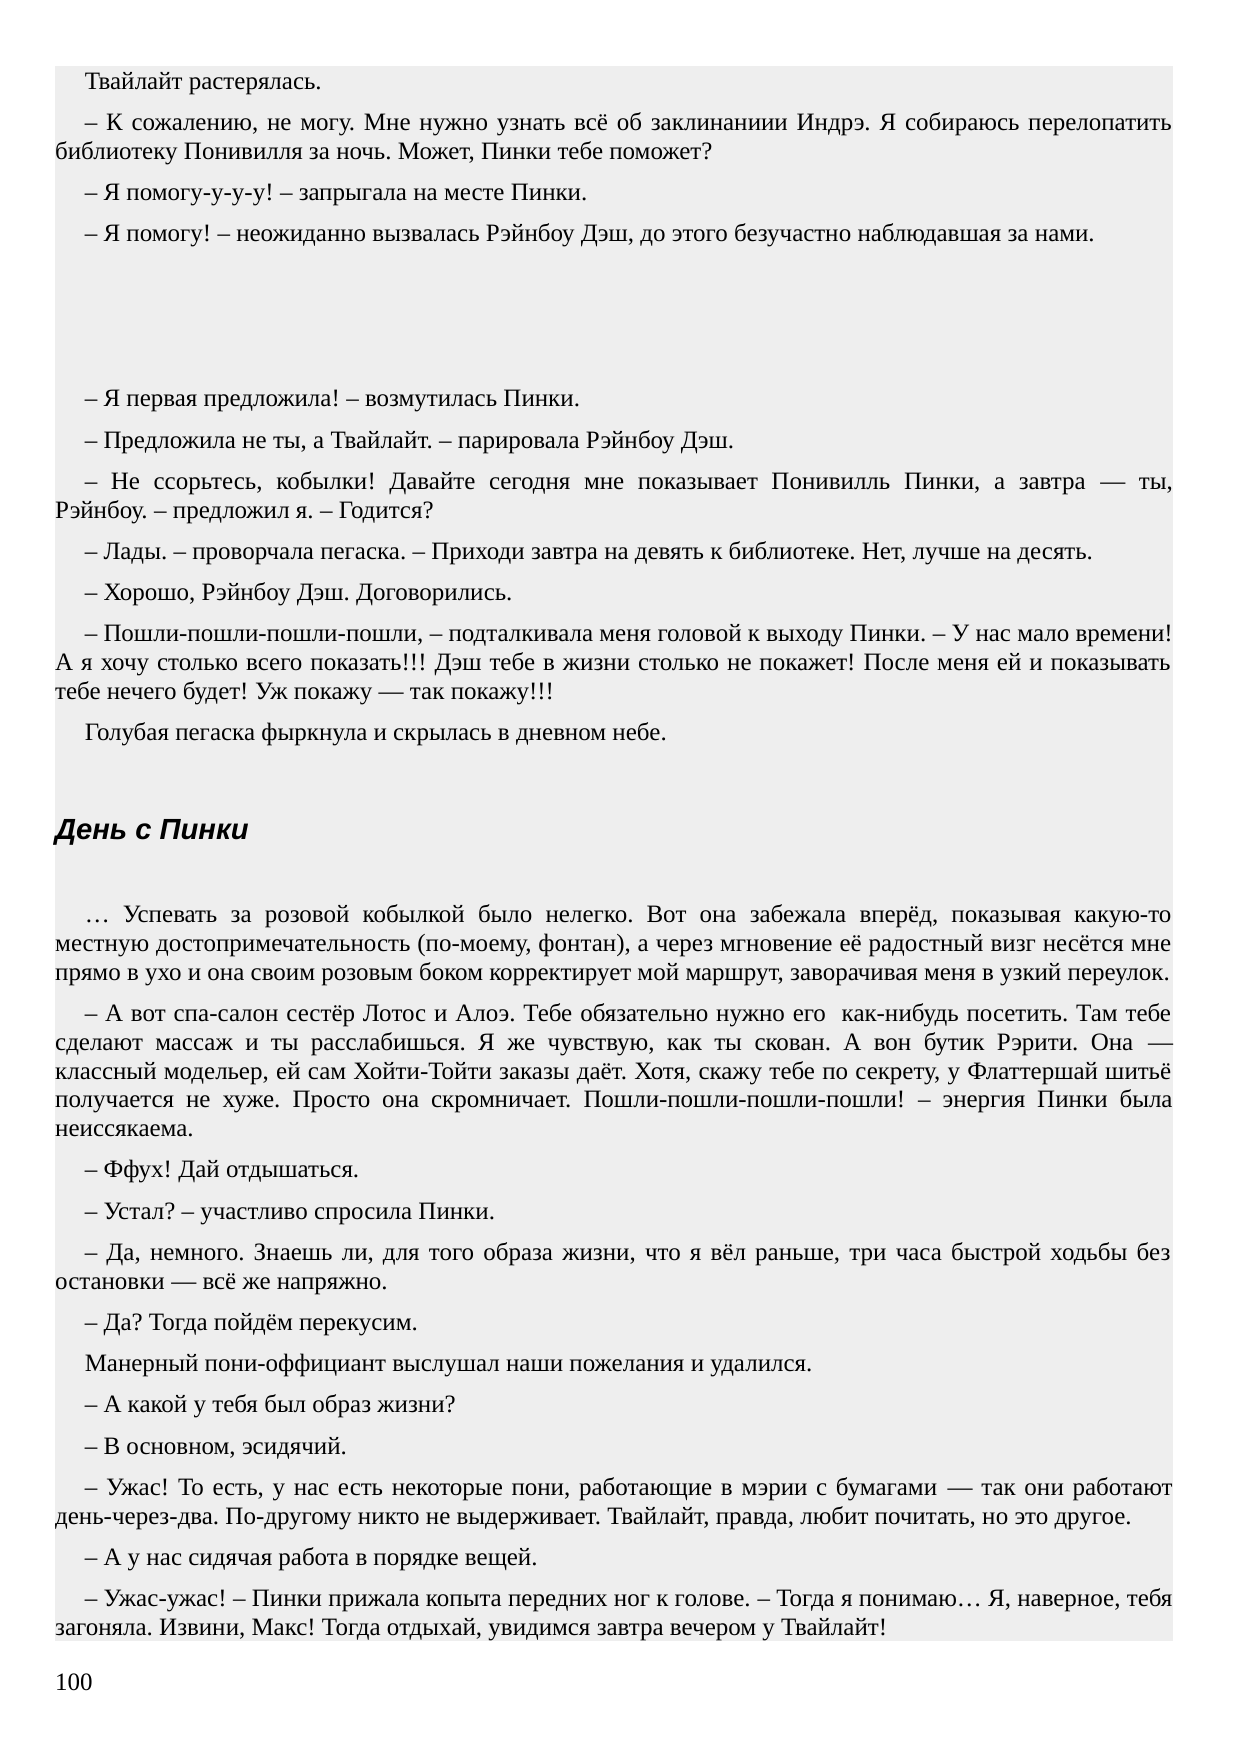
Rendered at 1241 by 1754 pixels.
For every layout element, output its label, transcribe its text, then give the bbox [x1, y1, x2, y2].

text – Предложила не ты, а Твайлайт. – парировала Рэйнбоу Дэш. [55, 425, 1173, 453]
text – А вот спа-салон сестёр Лотос и Алоэ. Тебе обязательно нужно его как-нибудь посетить. Там тебе сделают массаж и ты расслабишься. Я же чувствую, как ты скован. А вон бутик Рэрити. Она — классный модельер, ей сам Хойти-Тойти заказы даёт. Хотя, скажу тебе по секрету, у Флаттершай шитьё получается не хуже. Просто она скромничает. Пошли-пошли-пошли-пошли! – энергия Пинки была неиссякаема. [55, 998, 1173, 1142]
text – А какой у тебя был образ жизни? [55, 1389, 1173, 1418]
text Голубая пегаска фыркнула и скрылась в дневном небе. [55, 717, 1173, 746]
text – Я помогу-у-у-у! – запрыгала на месте Пинки. [55, 177, 1173, 206]
text – Ужас! То есть, у нас есть некоторые пони, работающие в мэрии с бумагами — так они работают день-через-два. По-другому никто не выдерживает. Твайлайт, правда, любит почитать, но это другое. [55, 1472, 1173, 1529]
text – Хорошо, Рэйнбоу Дэш. Договорились. [55, 577, 1173, 606]
subtitle День с Пинки [55, 812, 1173, 846]
text – Ффух! Дай отдышаться. [55, 1154, 1173, 1183]
text – К сожалению, не могу. Мне нужно узнать всё об заклинаниии Индрэ. Я собираюсь перелопатить библиотеку Понивилля за ночь. Может, Пинки тебе поможет? [55, 107, 1173, 165]
text – Я первая предложила! – возмутилась Пинки. [55, 383, 1173, 412]
text – Лады. – проворчала пегаска. – Приходи завтра на девять к библиотеке. Нет, лучше на десять. [55, 536, 1173, 565]
text – Да, немного. Знаешь ли, для того образа жизни, что я вёл раньше, три часа быстрой ходьбы без остановки — всё же напряжно. [55, 1237, 1173, 1294]
text – Пошли-пошли-пошли-пошли, – подталкивала меня головой к выходу Пинки. – У нас мало времени! А я хочу столько всего показать!!! Дэш тебе в жизни столько не покажет! После меня ей и показывать тебе нечего будет! Уж покажу — так покажу!!! [55, 618, 1173, 705]
text – Да? Тогда пойдём перекусим. [55, 1307, 1173, 1336]
text – В основном, эсидячий. [55, 1431, 1173, 1459]
text Твайлайт растерялась. [55, 66, 1173, 95]
text – Не ссорьтесь, кобылки! Давайте сегодня мне показывает Понивилль Пинки, а завтра — ты, Рэйнбоу. – предложил я. – Годится? [55, 466, 1173, 523]
text – Ужас-ужас! – Пинки прижала копыта передних ног к голове. – Тогда я понимаю… Я, наверное, тебя загоняла. Извини, Макс! Тогда отдыхай, увидимся завтра вечером у Твайлайт! [55, 1583, 1173, 1641]
text … Успевать за розовой кобылкой было нелегко. Вот она забежала вперёд, показывая какую-то местную достопримечательность (по-моему, фонтан), а через мгновение её радостный визг несётся мне прямо в ухо и она своим розовым боком корректирует мой маршрут, заворачивая меня в узкий переулок. [55, 899, 1173, 986]
text – А у нас сидячая работа в порядке вещей. [55, 1542, 1173, 1571]
text – Я помогу! – неожиданно вызвалась Рэйнбоу Дэш, до этого безучастно наблюдавшая за нами. [55, 218, 1173, 247]
text – Устал? – участливо спросила Пинки. [55, 1196, 1173, 1224]
text Манерный пони-оффициант выслушал наши пожелания и удалился. [55, 1348, 1173, 1377]
